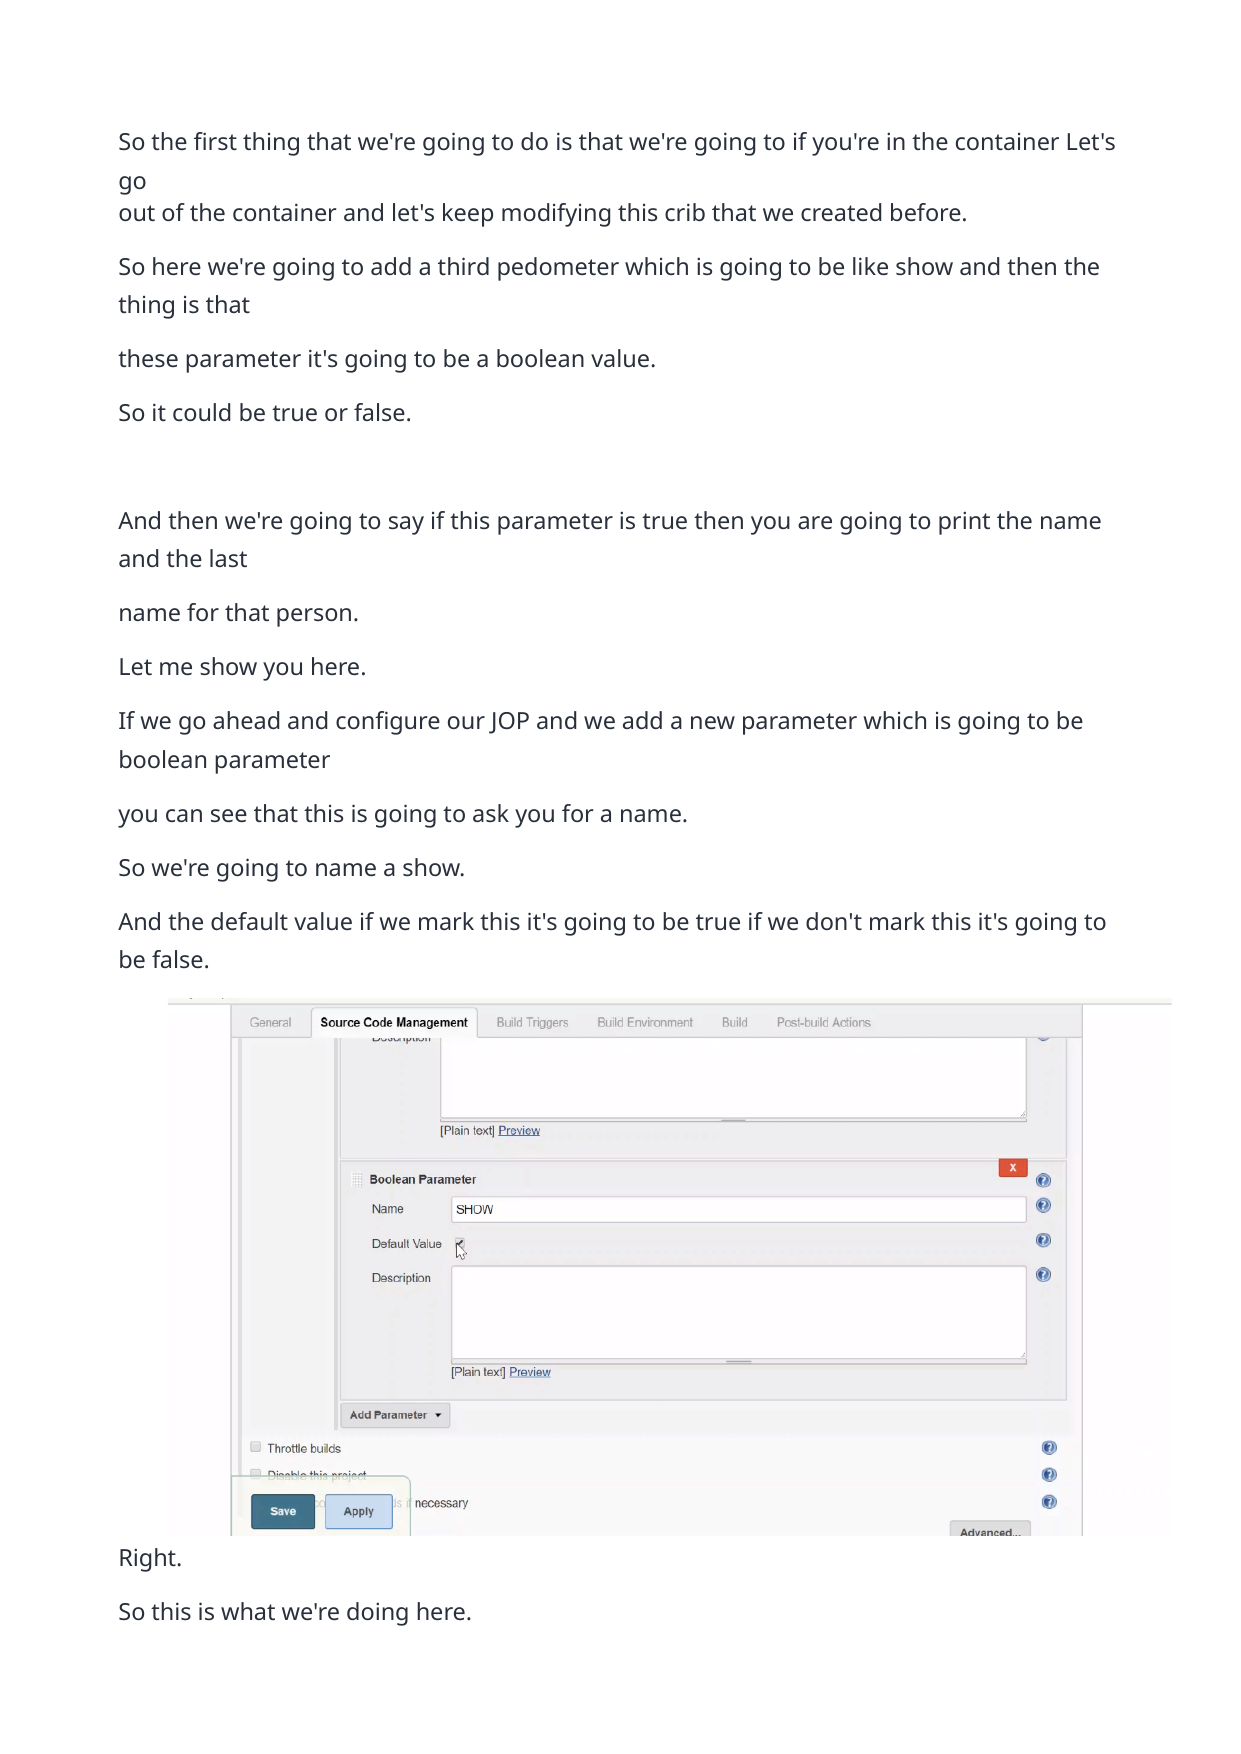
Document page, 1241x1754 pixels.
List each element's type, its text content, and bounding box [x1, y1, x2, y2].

text So the first thing that we're going to do is that we're going to if you're in the container Let's go [118, 118, 1122, 196]
text If we go ahead and configure our JOP and we add a new parameter which is going to be boolean parameter [118, 704, 1122, 775]
text Let me show you here. [118, 651, 1122, 683]
text Right. [118, 1536, 1122, 1573]
text So it could be true or false. [118, 396, 1122, 428]
text And then we're going to say if this parameter is true then you are going to print the name and the last [118, 504, 1122, 575]
text these parameter it's going to be a boolean value. [118, 342, 1122, 374]
text name for that person. [118, 597, 1122, 629]
picture [167, 998, 1172, 1536]
text And the default value if we mark this it's going to be true if we don't mark this it's going to be false. [118, 905, 1122, 975]
text So we're going to name a show. [118, 851, 1122, 883]
text So this is what we're doing here. [118, 1595, 1122, 1627]
text out of the container and let's keep modifying this crib that we created before. [118, 196, 1122, 228]
text So here we're going to add a third pedometer which is going to be like show and then the thing is that [118, 250, 1122, 321]
text you can see that this is going to ask you for a name. [118, 797, 1122, 829]
